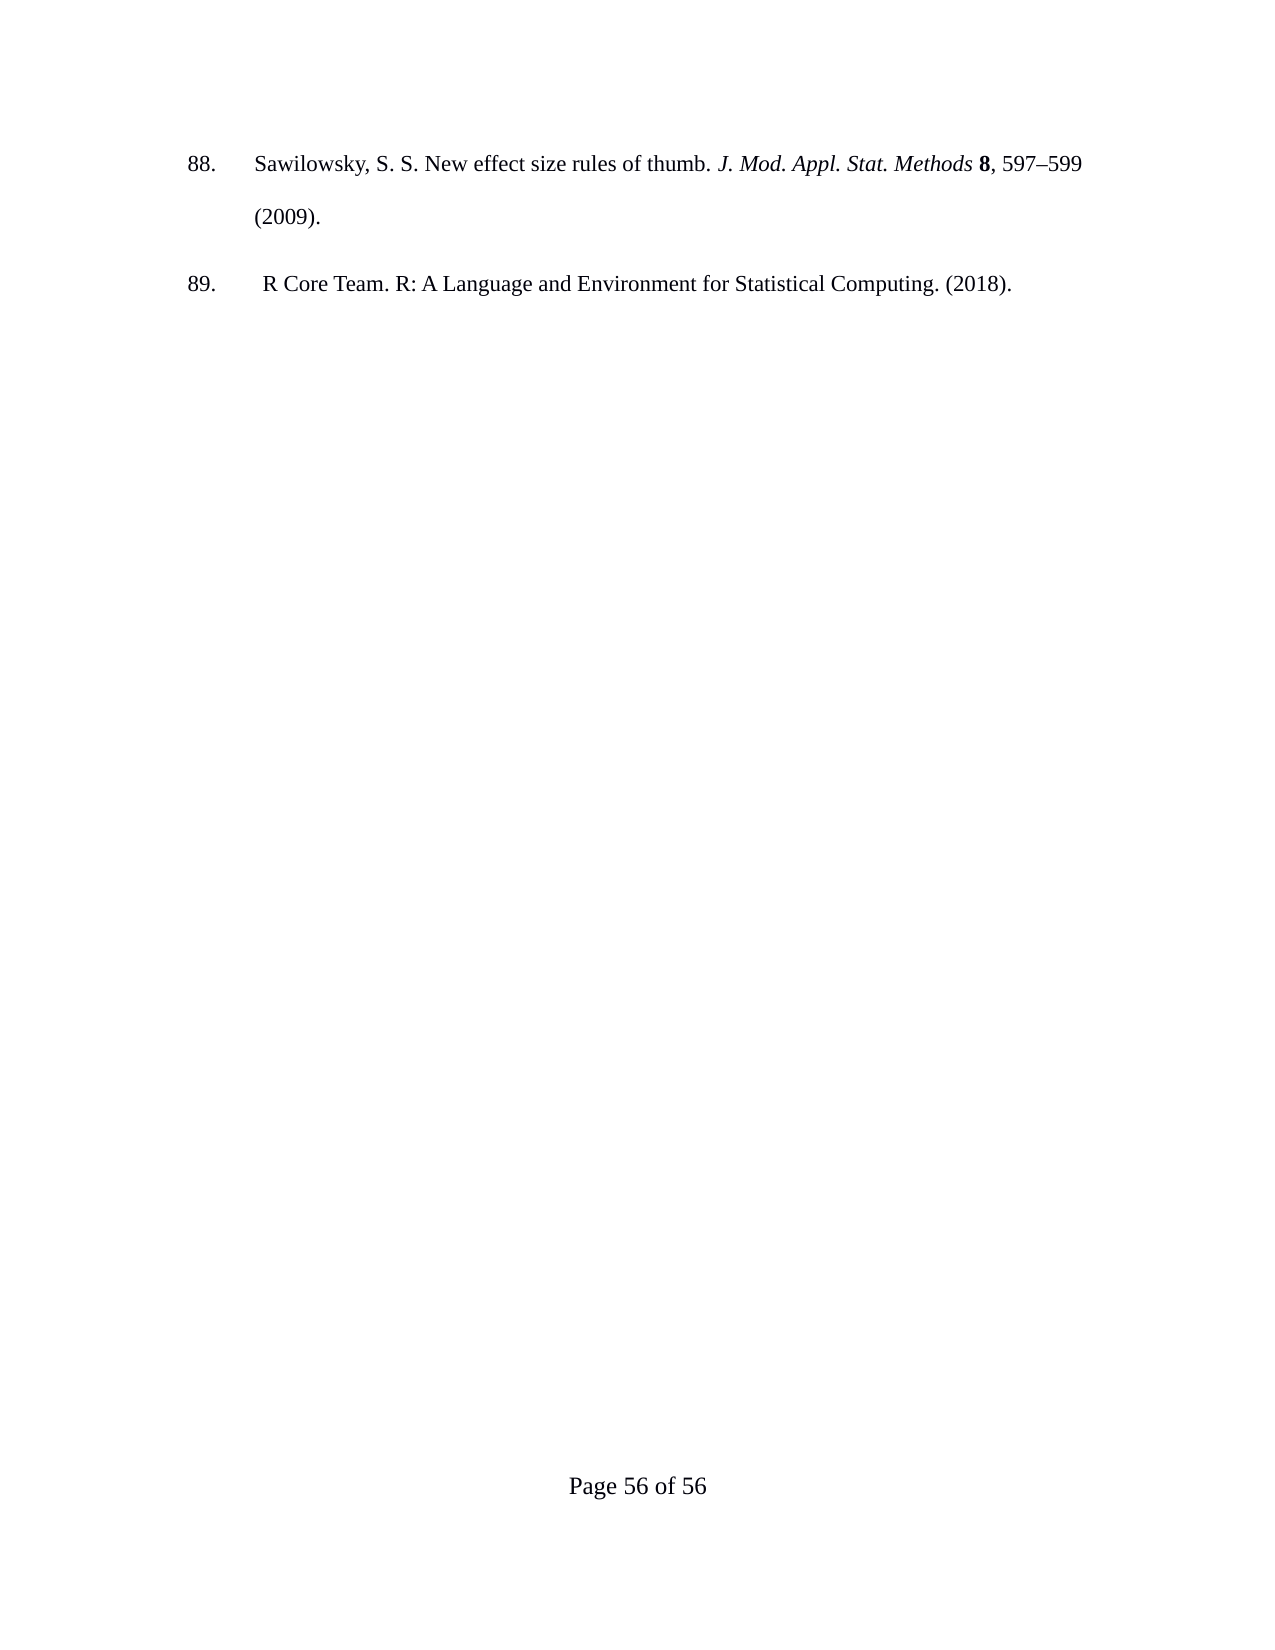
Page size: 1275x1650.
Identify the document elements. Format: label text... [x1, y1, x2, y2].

text 89. R Core Team. R: A Language and Environment for Statistical Computing. (2018). [187, 270, 1087, 296]
text 88. Sawilowsky, S. S. New effect size rules of thumb. J. Mod. Appl. Stat. Methods 8, 597–599 (2009). [187, 150, 1087, 229]
